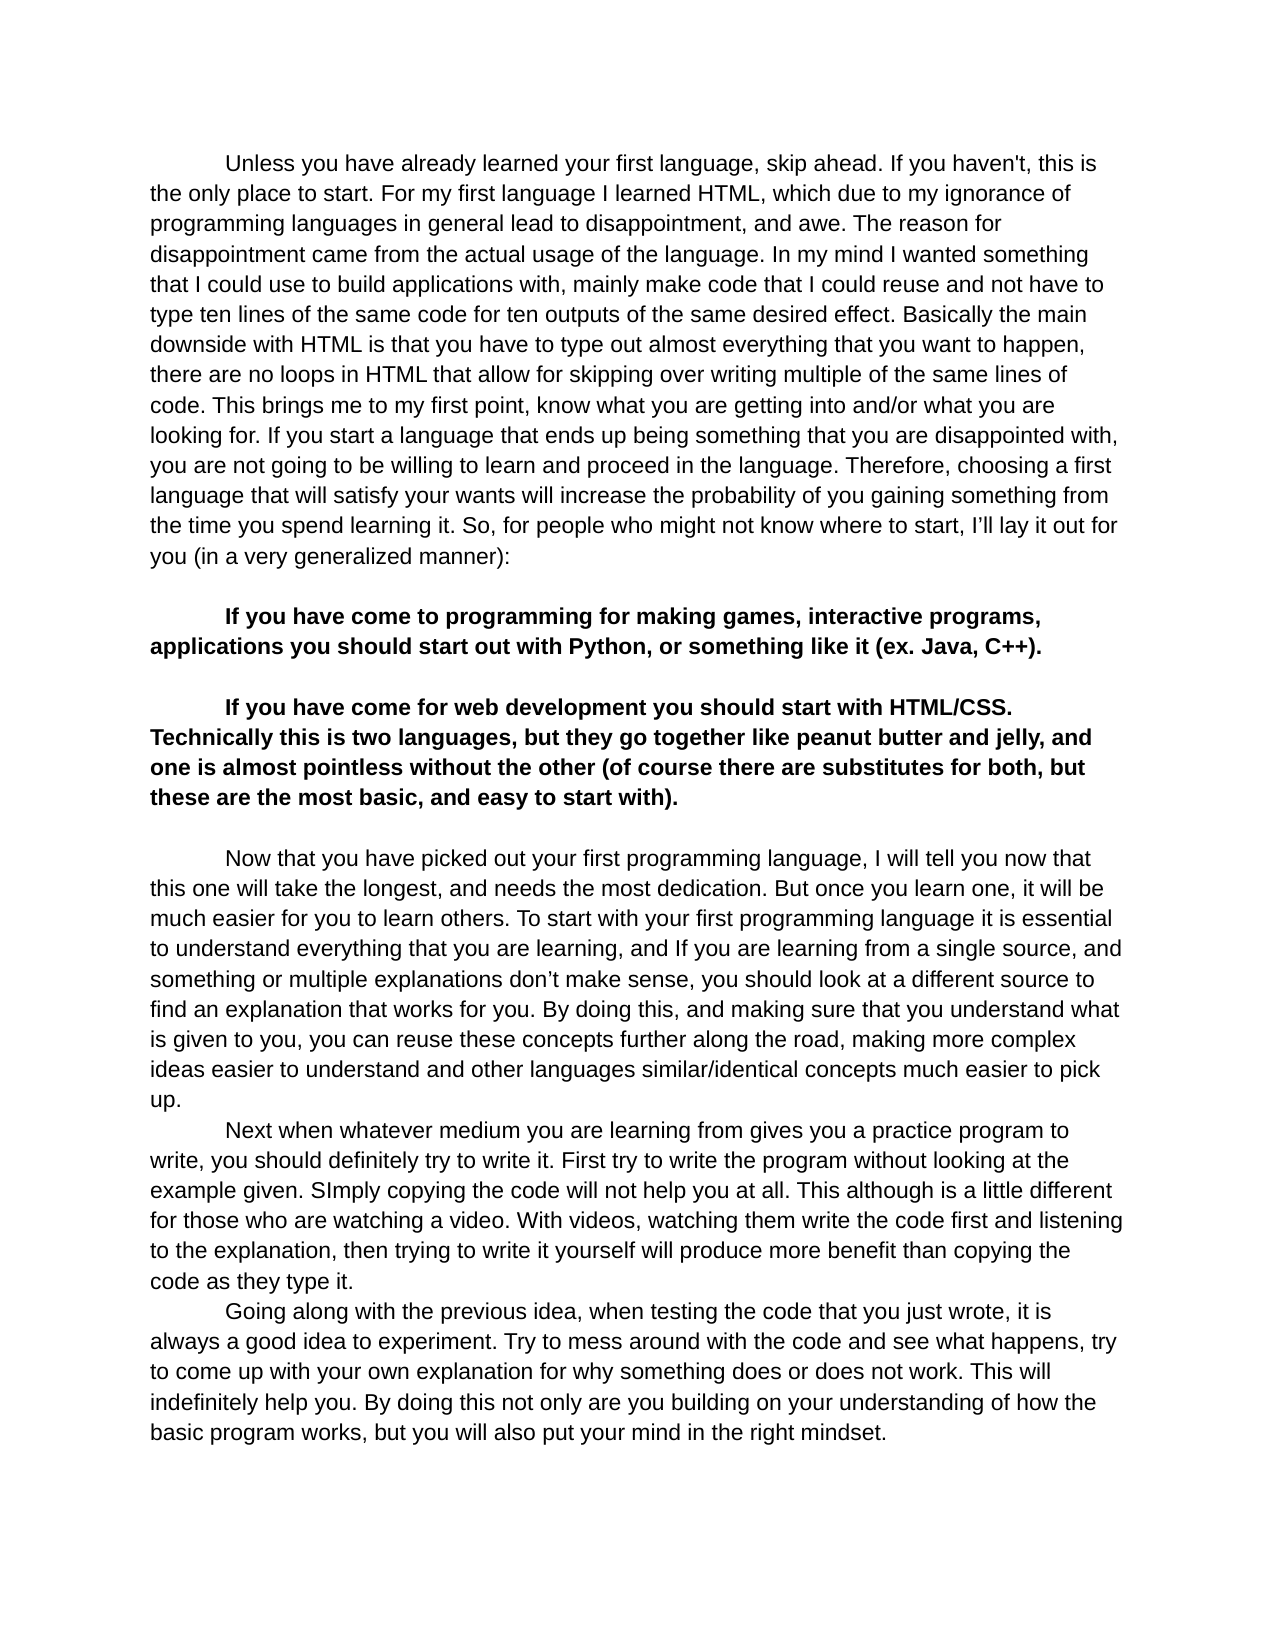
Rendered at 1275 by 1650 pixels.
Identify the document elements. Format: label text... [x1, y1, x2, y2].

text Now that you have picked out your first programming language, I will tell you now that this one will take the longest, and needs the most dedication. But once you learn one, it will be much easier for you to learn others. To start with your first programming language it is essential to understand everything that you are learning, and If you are learning from a single source, and something or multiple explanations don’t make sense, you should look at a different source to find an explanation that works for you. By doing this, and making sure that you understand what is given to you, you can reuse these concepts further along the road, making more complex ideas easier to understand and other languages similar/identical concepts much easier to pick up. [150, 845, 1125, 1113]
text If you have come to programming for making games, interactive programs, applications you should start out with Python, or something like it (ex. Java, C++). [150, 603, 1125, 660]
text If you have come for web development you should start with HTML/CSS. Technically this is two languages, but they go together like peanut butter and jelly, and one is almost pointless without the other (of course there are substitutes for both, but these are the most basic, and easy to start with). [150, 694, 1125, 811]
text Next when whatever medium you are learning from gives you a practice program to write, you should definitely try to write it. First try to write the program without looking at the example given. SImply copying the code will not help you at all. This although is a little different for those who are watching a video. With videos, watching them write the code first and listening to the explanation, then trying to write it yourself will produce more benefit than copying the code as they type it. [150, 1117, 1125, 1294]
text Unless you have already learned your first language, skip ahead. If you haven't, this is the only place to start. For my first language I learned HTML, which due to my ignorance of programming languages in general lead to disappointment, and awe. The reason for disappointment came from the actual usage of the language. In my mind I wanted something that I could use to build applications with, mainly make code that I could reuse and not have to type ten lines of the same code for ten outputs of the same desired effect. Basically the main downside with HTML is that you have to type out almost everything that you want to happen, there are no loops in HTML that allow for skipping over writing multiple of the same lines of code. This brings me to my first point, know what you are getting into and/or what you are looking for. If you start a language that ends up being something that you are disappointed with, you are not going to be willing to learn and proceed in the language. Therefore, choosing a first language that will satisfy your wants will increase the probability of you gaining something from the time you spend learning it. So, for people who might not know where to start, I’ll lay it out for you (in a very generalized manner): [150, 150, 1125, 569]
text Going along with the previous idea, when testing the code that you just wrote, it is always a good idea to experiment. Try to mess around with the code and see what happens, try to come up with your own explanation for why something does or does not work. This will indefinitely help you. By doing this not only are you building on your understanding of how the basic program works, but you will also put your mind in the right mindset. [150, 1298, 1125, 1445]
